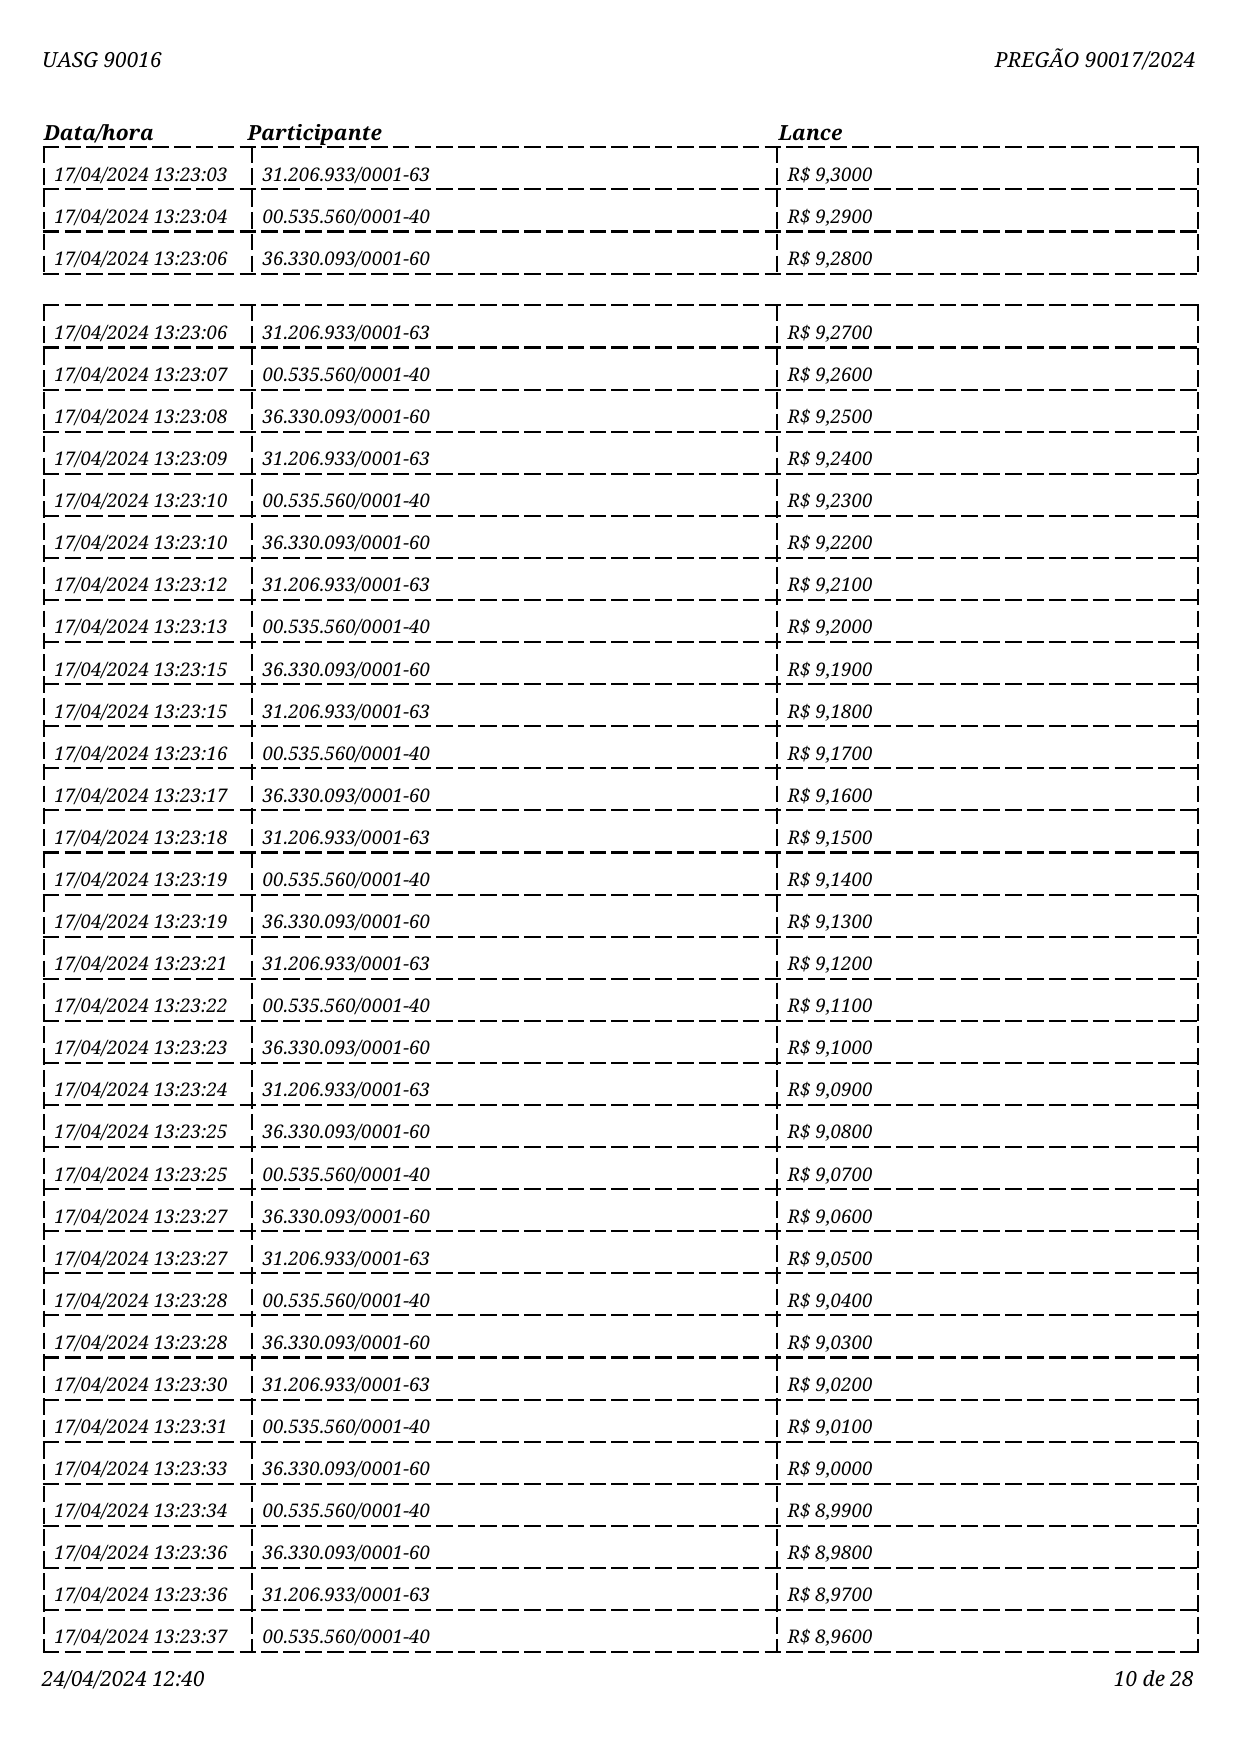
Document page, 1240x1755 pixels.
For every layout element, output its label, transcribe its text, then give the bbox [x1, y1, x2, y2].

table_cell 17/04/2024 13:23:23 [44, 1020, 252, 1062]
table_cell R$ 9,1900 [777, 641, 1198, 683]
table_cell 31.206.933/0001-63 [252, 1230, 777, 1272]
table_cell 17/04/2024 13:23:15 [44, 641, 252, 683]
table_cell 31.206.933/0001-63 [252, 557, 777, 599]
table_cell R$ 8,9600 [777, 1609, 1198, 1651]
table_cell 17/04/2024 13:23:07 [44, 346, 252, 388]
table_cell 00.535.560/0001-40 [252, 473, 777, 515]
table_cell 17/04/2024 13:23:17 [44, 767, 252, 809]
table_cell 36.330.093/0001-60 [252, 515, 777, 557]
table_cell R$ 9,0500 [777, 1230, 1198, 1272]
table_cell R$ 9,2800 [777, 230, 1198, 272]
table_cell 00.535.560/0001-40 [252, 1272, 777, 1314]
table_cell R$ 9,0700 [777, 1146, 1198, 1188]
table_cell 17/04/2024 13:23:25 [44, 1104, 252, 1146]
table_cell R$ 9,0100 [777, 1399, 1198, 1441]
table_cell 17/04/2024 13:23:08 [44, 389, 252, 431]
table_cell 36.330.093/0001-60 [252, 1020, 777, 1062]
table_cell R$ 9,2200 [777, 515, 1198, 557]
table_cell R$ 9,2400 [777, 431, 1198, 473]
table_cell 17/04/2024 13:23:19 [44, 851, 252, 893]
table_cell 31.206.933/0001-63 [252, 683, 777, 725]
table_cell R$ 9,0900 [777, 1062, 1198, 1104]
table_cell R$ 9,0300 [777, 1314, 1198, 1356]
table_cell 00.535.560/0001-40 [252, 599, 777, 641]
table_cell 17/04/2024 13:23:03 [44, 146, 252, 188]
table_cell R$ 9,2000 [777, 599, 1198, 641]
table_cell 17/04/2024 13:23:19 [44, 894, 252, 936]
table_cell 31.206.933/0001-63 [252, 431, 777, 473]
table_cell 31.206.933/0001-63 [252, 936, 777, 978]
table_cell R$ 9,1600 [777, 767, 1198, 809]
table_cell 00.535.560/0001-40 [252, 851, 777, 893]
table_cell R$ 9,0000 [777, 1441, 1198, 1483]
table_cell 00.535.560/0001-40 [252, 346, 777, 388]
table_cell 31.206.933/0001-63 [252, 1356, 777, 1398]
table_cell R$ 9,2900 [777, 188, 1198, 230]
table_header 17/04/2024 13:23:06 [44, 304, 252, 346]
table_cell R$ 9,2300 [777, 473, 1198, 515]
table_cell 17/04/2024 13:23:18 [44, 809, 252, 851]
table_cell R$ 9,1700 [777, 725, 1198, 767]
table_cell 00.535.560/0001-40 [252, 188, 777, 230]
table_cell R$ 8,9900 [777, 1483, 1198, 1525]
table_cell 00.535.560/0001-40 [252, 978, 777, 1020]
table_cell 17/04/2024 13:23:27 [44, 1188, 252, 1230]
table_cell 17/04/2024 13:23:36 [44, 1525, 252, 1567]
table_cell 00.535.560/0001-40 [252, 1609, 777, 1651]
table_cell R$ 9,2100 [777, 557, 1198, 599]
table_cell 17/04/2024 13:23:28 [44, 1314, 252, 1356]
table_cell 17/04/2024 13:23:10 [44, 473, 252, 515]
table_cell R$ 8,9800 [777, 1525, 1198, 1567]
table_cell R$ 9,2500 [777, 389, 1198, 431]
table_cell 17/04/2024 13:23:16 [44, 725, 252, 767]
table_cell R$ 9,1300 [777, 894, 1198, 936]
table_cell 00.535.560/0001-40 [252, 1146, 777, 1188]
table_cell 17/04/2024 13:23:37 [44, 1609, 252, 1651]
table_cell 17/04/2024 13:23:12 [44, 557, 252, 599]
table_cell 36.330.093/0001-60 [252, 1314, 777, 1356]
table_cell 17/04/2024 13:23:22 [44, 978, 252, 1020]
table_header 31.206.933/0001-63 [252, 304, 777, 346]
table_cell R$ 8,9700 [777, 1567, 1198, 1609]
table_cell 00.535.560/0001-40 [252, 1483, 777, 1525]
table_cell 17/04/2024 13:23:06 [44, 230, 252, 272]
table_cell R$ 9,1100 [777, 978, 1198, 1020]
table_cell 17/04/2024 13:23:04 [44, 188, 252, 230]
table_cell 31.206.933/0001-63 [252, 1567, 777, 1609]
table_cell 17/04/2024 13:23:33 [44, 1441, 252, 1483]
table_cell 00.535.560/0001-40 [252, 1399, 777, 1441]
table_cell 17/04/2024 13:23:13 [44, 599, 252, 641]
table_cell 36.330.093/0001-60 [252, 1525, 777, 1567]
table_cell 17/04/2024 13:23:31 [44, 1399, 252, 1441]
table_cell 17/04/2024 13:23:24 [44, 1062, 252, 1104]
table_cell 17/04/2024 13:23:25 [44, 1146, 252, 1188]
table_header R$ 9,2700 [777, 304, 1198, 346]
table_cell 31.206.933/0001-63 [252, 809, 777, 851]
table_cell R$ 9,0800 [777, 1104, 1198, 1146]
table_cell 36.330.093/0001-60 [252, 894, 777, 936]
table_cell R$ 9,0200 [777, 1356, 1198, 1398]
table_cell 36.330.093/0001-60 [252, 230, 777, 272]
table_cell R$ 9,1500 [777, 809, 1198, 851]
table_cell R$ 9,1000 [777, 1020, 1198, 1062]
table_cell R$ 9,1400 [777, 851, 1198, 893]
table_cell 17/04/2024 13:23:10 [44, 515, 252, 557]
table_cell 17/04/2024 13:23:30 [44, 1356, 252, 1398]
table_cell 00.535.560/0001-40 [252, 725, 777, 767]
table_cell 17/04/2024 13:23:27 [44, 1230, 252, 1272]
table_cell R$ 9,2600 [777, 346, 1198, 388]
table_cell R$ 9,1200 [777, 936, 1198, 978]
table_cell 31.206.933/0001-63 [252, 146, 777, 188]
table_cell R$ 9,0600 [777, 1188, 1198, 1230]
table_cell 36.330.093/0001-60 [252, 1104, 777, 1146]
table_cell 36.330.093/0001-60 [252, 641, 777, 683]
table_cell 36.330.093/0001-60 [252, 767, 777, 809]
table_cell R$ 9,1800 [777, 683, 1198, 725]
table_cell 17/04/2024 13:23:21 [44, 936, 252, 978]
table_cell 17/04/2024 13:23:15 [44, 683, 252, 725]
table_cell 17/04/2024 13:23:09 [44, 431, 252, 473]
table_cell 36.330.093/0001-60 [252, 389, 777, 431]
table_cell 17/04/2024 13:23:36 [44, 1567, 252, 1609]
table_cell 17/04/2024 13:23:28 [44, 1272, 252, 1314]
table_cell R$ 9,3000 [777, 146, 1198, 188]
table_cell 31.206.933/0001-63 [252, 1062, 777, 1104]
table_cell 17/04/2024 13:23:34 [44, 1483, 252, 1525]
table_cell R$ 9,0400 [777, 1272, 1198, 1314]
table_cell 36.330.093/0001-60 [252, 1188, 777, 1230]
table_cell 36.330.093/0001-60 [252, 1441, 777, 1483]
